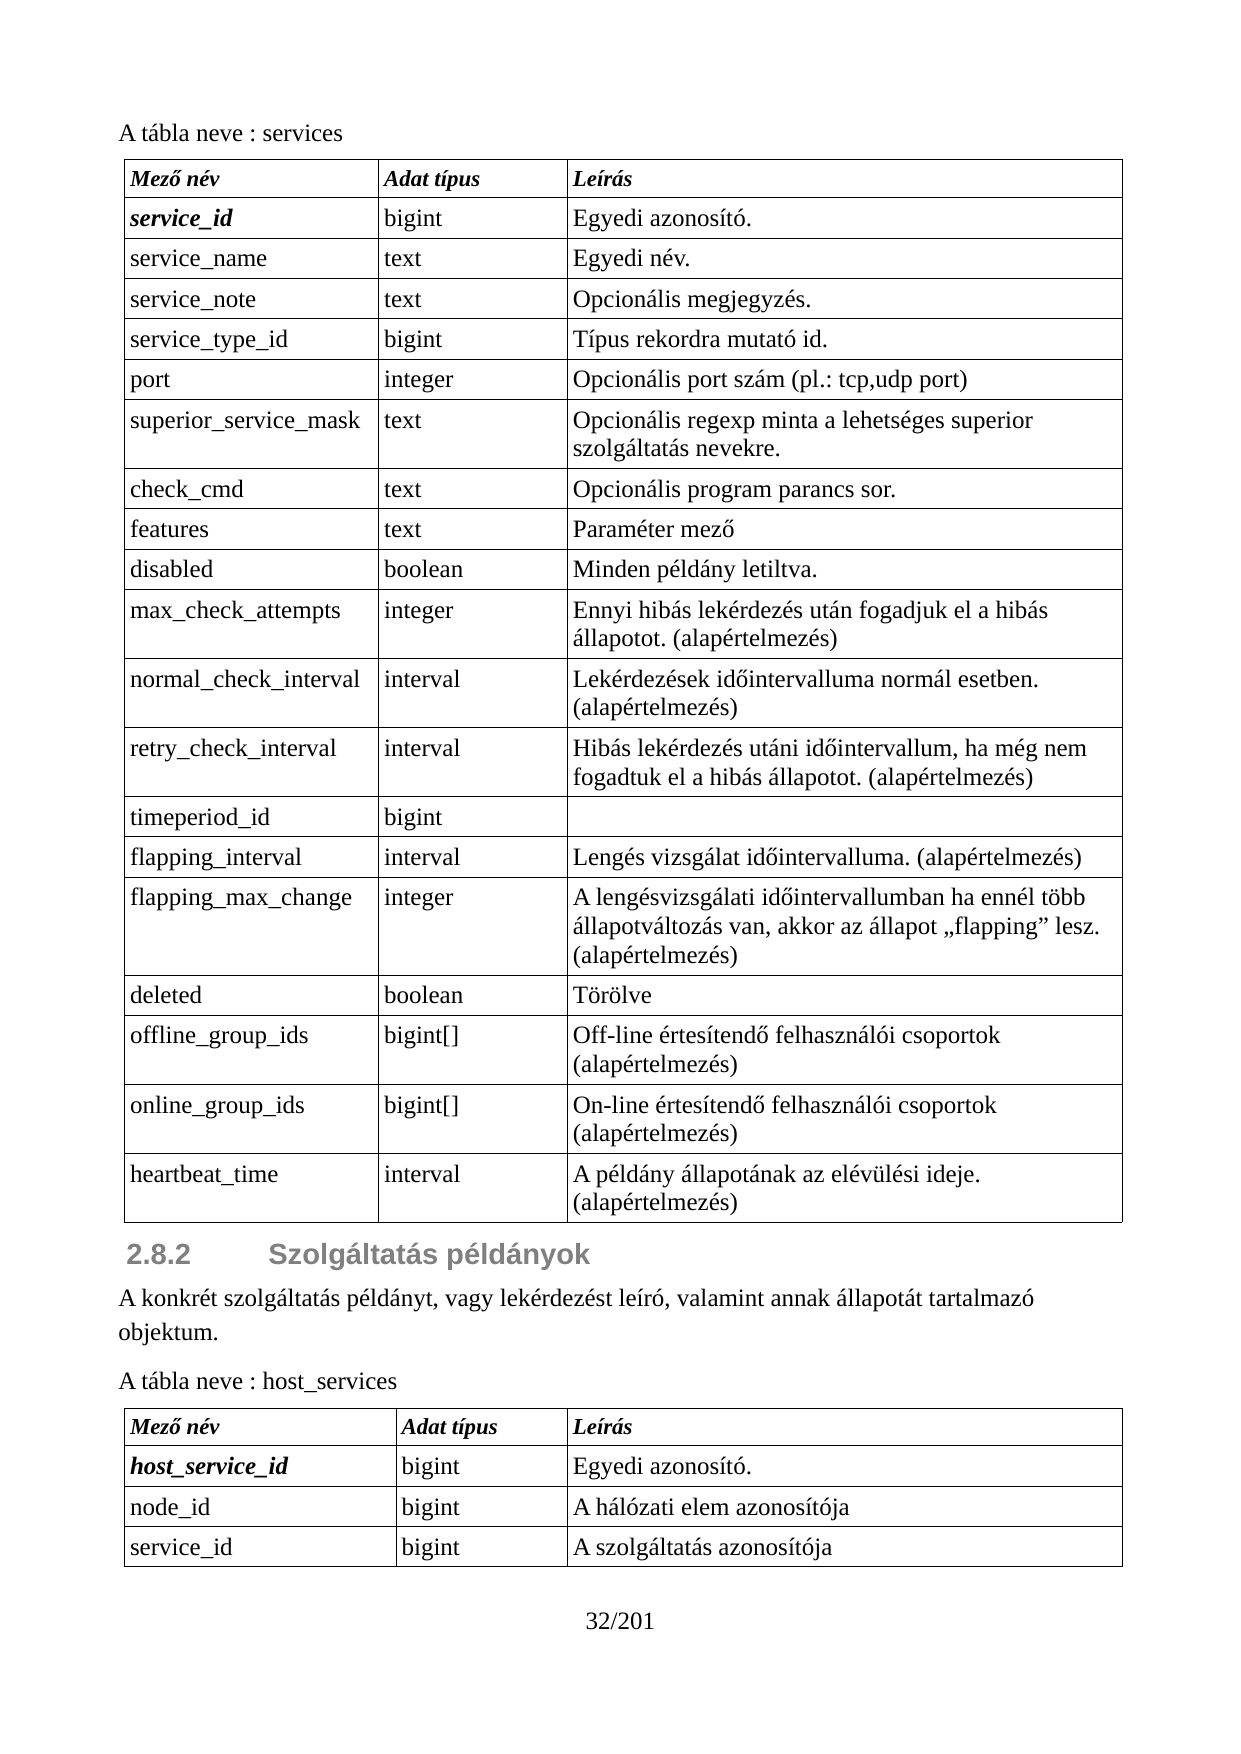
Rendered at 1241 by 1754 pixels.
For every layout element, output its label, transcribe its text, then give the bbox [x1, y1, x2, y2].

table_cell service_note [125, 279, 378, 318]
table_cell Törölve [568, 976, 1122, 1015]
table_cell interval [379, 728, 567, 796]
table_cell flapping_interval [125, 837, 378, 877]
table_cell bigint [397, 1446, 567, 1486]
subtitle Szolgáltatás példányok [118, 1237, 1122, 1270]
table_cell bigint[] [379, 1085, 567, 1153]
table_cell Ennyi hibás lekérdezés után fogadjuk el a hibás állapotot. (alapértelmezés) [568, 590, 1122, 658]
table_cell A hálózati elem azonosítója [568, 1487, 1122, 1526]
table_cell A lengésvizsgálati időintervallumban ha ennél több állapotváltozás van, akkor az állapot „flapping” lesz. (alapértelmezés) [568, 878, 1122, 974]
table_cell text [379, 509, 567, 548]
table_cell Off-line értesítendő felhasználói csoportok (alapértelmezés) [568, 1016, 1122, 1084]
table_cell bigint [397, 1527, 567, 1566]
table_cell Opcionális program parancs sor. [568, 469, 1122, 508]
table_cell disabled [125, 550, 378, 589]
table_cell port [125, 360, 378, 399]
table_cell retry_check_interval [125, 728, 378, 796]
table_cell Egyedi azonosító. [568, 198, 1122, 238]
table_cell service_id [125, 198, 378, 238]
table_cell features [125, 509, 378, 548]
table_cell node_id [125, 1487, 396, 1526]
table_cell superior_service_mask [125, 400, 378, 468]
table_cell interval [379, 837, 567, 877]
table_cell integer [379, 360, 567, 399]
table_cell Opcionális port szám (pl.: tcp,udp port) [568, 360, 1122, 399]
table_cell text [379, 469, 567, 508]
table_cell integer [379, 878, 567, 974]
table_cell bigint [379, 797, 567, 836]
table_cell Paraméter mező [568, 509, 1122, 548]
table_cell boolean [379, 976, 567, 1015]
table_cell Egyedi név. [568, 239, 1122, 278]
table_cell A szolgáltatás azonosítója [568, 1527, 1122, 1566]
table_cell Minden példány letiltva. [568, 550, 1122, 589]
table_cell bigint [379, 198, 567, 238]
table_cell Egyedi azonosító. [568, 1446, 1122, 1486]
table_cell Opcionális megjegyzés. [568, 279, 1122, 318]
table_cell timeperiod_id [125, 797, 378, 836]
table_header Adat típus [397, 1409, 567, 1445]
table_cell check_cmd [125, 469, 378, 508]
table_cell interval [379, 1154, 567, 1222]
table_cell On-line értesítendő felhasználói csoportok (alapértelmezés) [568, 1085, 1122, 1153]
table_cell text [379, 400, 567, 468]
table_cell Opcionális regexp minta a lehetséges superior szolgáltatás nevekre. [568, 400, 1122, 468]
table_header Adat típus [379, 160, 567, 197]
table_cell flapping_max_change [125, 878, 378, 974]
table_header Leírás [568, 1409, 1122, 1445]
table_cell deleted [125, 976, 378, 1015]
table_cell bigint [397, 1487, 567, 1526]
table_header Mező név [125, 1409, 396, 1445]
table_cell boolean [379, 550, 567, 589]
table_cell service_name [125, 239, 378, 278]
table_header Mező név [125, 160, 378, 197]
table_cell A példány állapotának az elévülési ideje. (alapértelmezés) [568, 1154, 1122, 1222]
table_cell Lekérdezések időintervalluma normál esetben. (alapértelmezés) [568, 659, 1122, 727]
table_cell text [379, 279, 567, 318]
table_cell bigint [379, 319, 567, 358]
text A tábla neve : services [118, 118, 1122, 147]
text A konkrét szolgáltatás példányt, vagy lekérdezést leíró, valamint annak állapotát tartalmazó objektum. [118, 1283, 1122, 1346]
table_cell bigint[] [379, 1016, 567, 1084]
table_cell online_group_ids [125, 1085, 378, 1153]
table_cell max_check_attempts [125, 590, 378, 658]
table_cell [568, 797, 1122, 836]
table_cell Lengés vizsgálat időintervalluma. (alapértelmezés) [568, 837, 1122, 877]
table_cell offline_group_ids [125, 1016, 378, 1084]
table_cell interval [379, 659, 567, 727]
table_cell Hibás lekérdezés utáni időintervallum, ha még nem fogadtuk el a hibás állapotot. (alapértelmezés) [568, 728, 1122, 796]
table_cell host_service_id [125, 1446, 396, 1486]
table_cell service_id [125, 1527, 396, 1566]
text A tábla neve : host_services [118, 1366, 1122, 1395]
table_cell service_type_id [125, 319, 378, 358]
table_cell Típus rekordra mutató id. [568, 319, 1122, 358]
table_header Leírás [568, 160, 1122, 197]
table_cell heartbeat_time [125, 1154, 378, 1222]
table_cell integer [379, 590, 567, 658]
table_cell normal_check_interval [125, 659, 378, 727]
table_cell text [379, 239, 567, 278]
